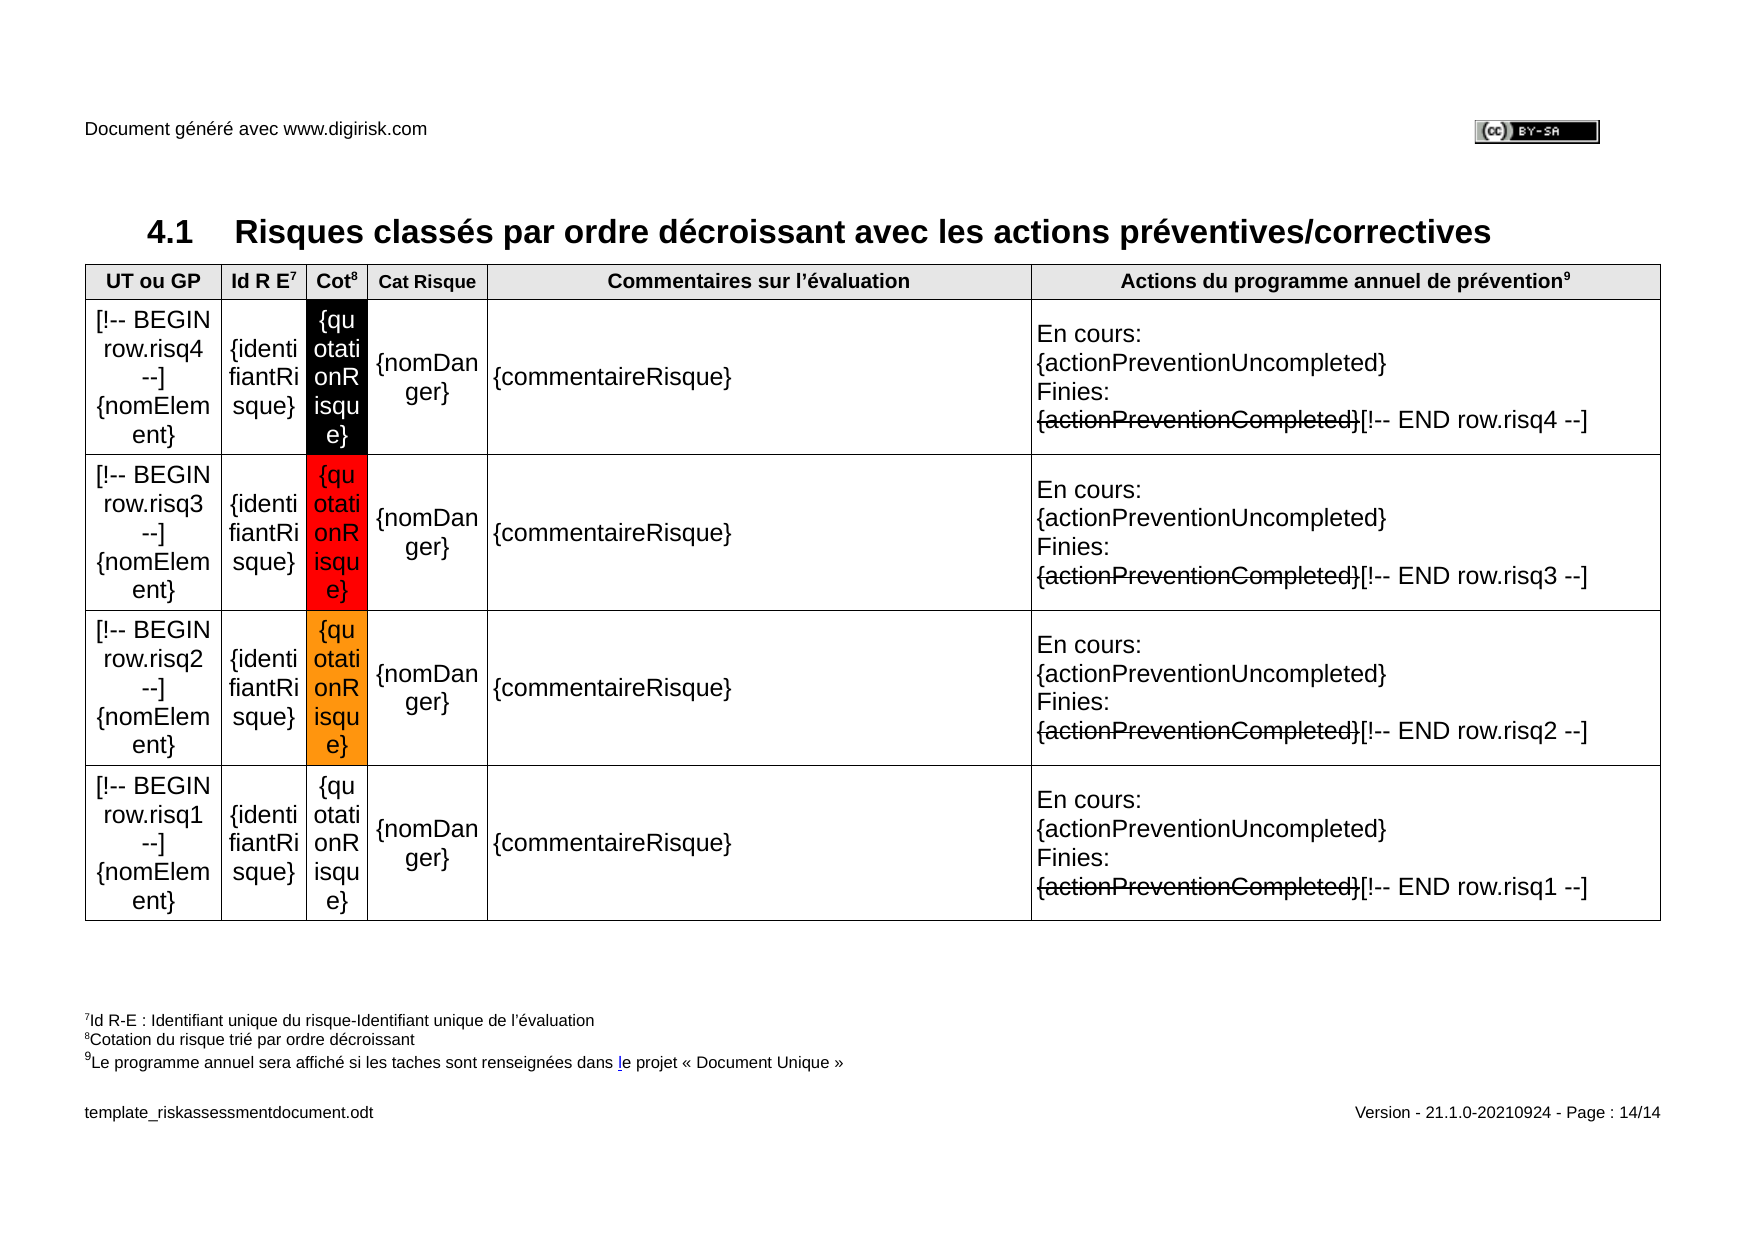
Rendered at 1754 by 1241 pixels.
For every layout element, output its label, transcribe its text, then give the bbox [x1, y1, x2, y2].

table_cell [!-- BEGIN row.risq2 --]{nomElement} [86, 611, 221, 765]
table_cell {quotationRisque} [307, 300, 367, 454]
table_cell En cours: {actionPreventionUncompleted} Finies: {actionPreventionCompleted}[!-- END row.risq2 --] [1032, 611, 1660, 765]
table_cell En cours: {actionPreventionUncompleted} Finies: {actionPreventionCompleted}[!-- END row.risq4 --] [1032, 300, 1660, 454]
table_header Actions du programme annuel de prévention [1032, 265, 1660, 299]
table_header UT ou GP [86, 265, 221, 299]
table_header Id R E [222, 265, 306, 299]
table_cell {quotationRisque} [307, 455, 367, 610]
table_cell En cours: {actionPreventionUncompleted} Finies: {actionPreventionCompleted}[!-- END row.risq3 --] [1032, 455, 1660, 610]
table_cell {identifiantRisque} [222, 611, 306, 765]
table_cell {commentaireRisque} [488, 300, 1031, 454]
table_cell {nomDanger} [368, 766, 487, 920]
table_cell {nomDanger} [368, 611, 487, 765]
table_header Cat Risque [368, 265, 487, 299]
table_cell {identifiantRisque} [222, 455, 306, 610]
table_cell {identifiantRisque} [222, 300, 306, 454]
table_cell {quotationRisque} [307, 766, 367, 920]
table_cell [!-- BEGIN row.risq4 --]{nomElement} [86, 300, 221, 454]
picture [1474, 120, 1600, 144]
table_cell {commentaireRisque} [488, 766, 1031, 920]
table_cell [!-- BEGIN row.risq1 --]{nomElement} [86, 766, 221, 920]
table_cell {quotationRisque} [307, 611, 367, 765]
table_cell {nomDanger} [368, 300, 487, 454]
table_cell {nomDanger} [368, 455, 487, 610]
table_cell {commentaireRisque} [488, 611, 1031, 765]
table_header Cot [307, 265, 367, 299]
table_cell [!-- BEGIN row.risq3 --]{nomElement} [86, 455, 221, 610]
table_cell {identifiantRisque} [222, 766, 306, 920]
table_header Commentaires sur l’évaluation [488, 265, 1031, 299]
table_cell {commentaireRisque} [488, 455, 1031, 610]
table_cell En cours: {actionPreventionUncompleted} Finies: {actionPreventionCompleted}[!-- END row.risq1 --] [1032, 766, 1660, 920]
subtitle Risques classés par ordre décroissant avec les actions préventives/correctives [147, 213, 1661, 251]
